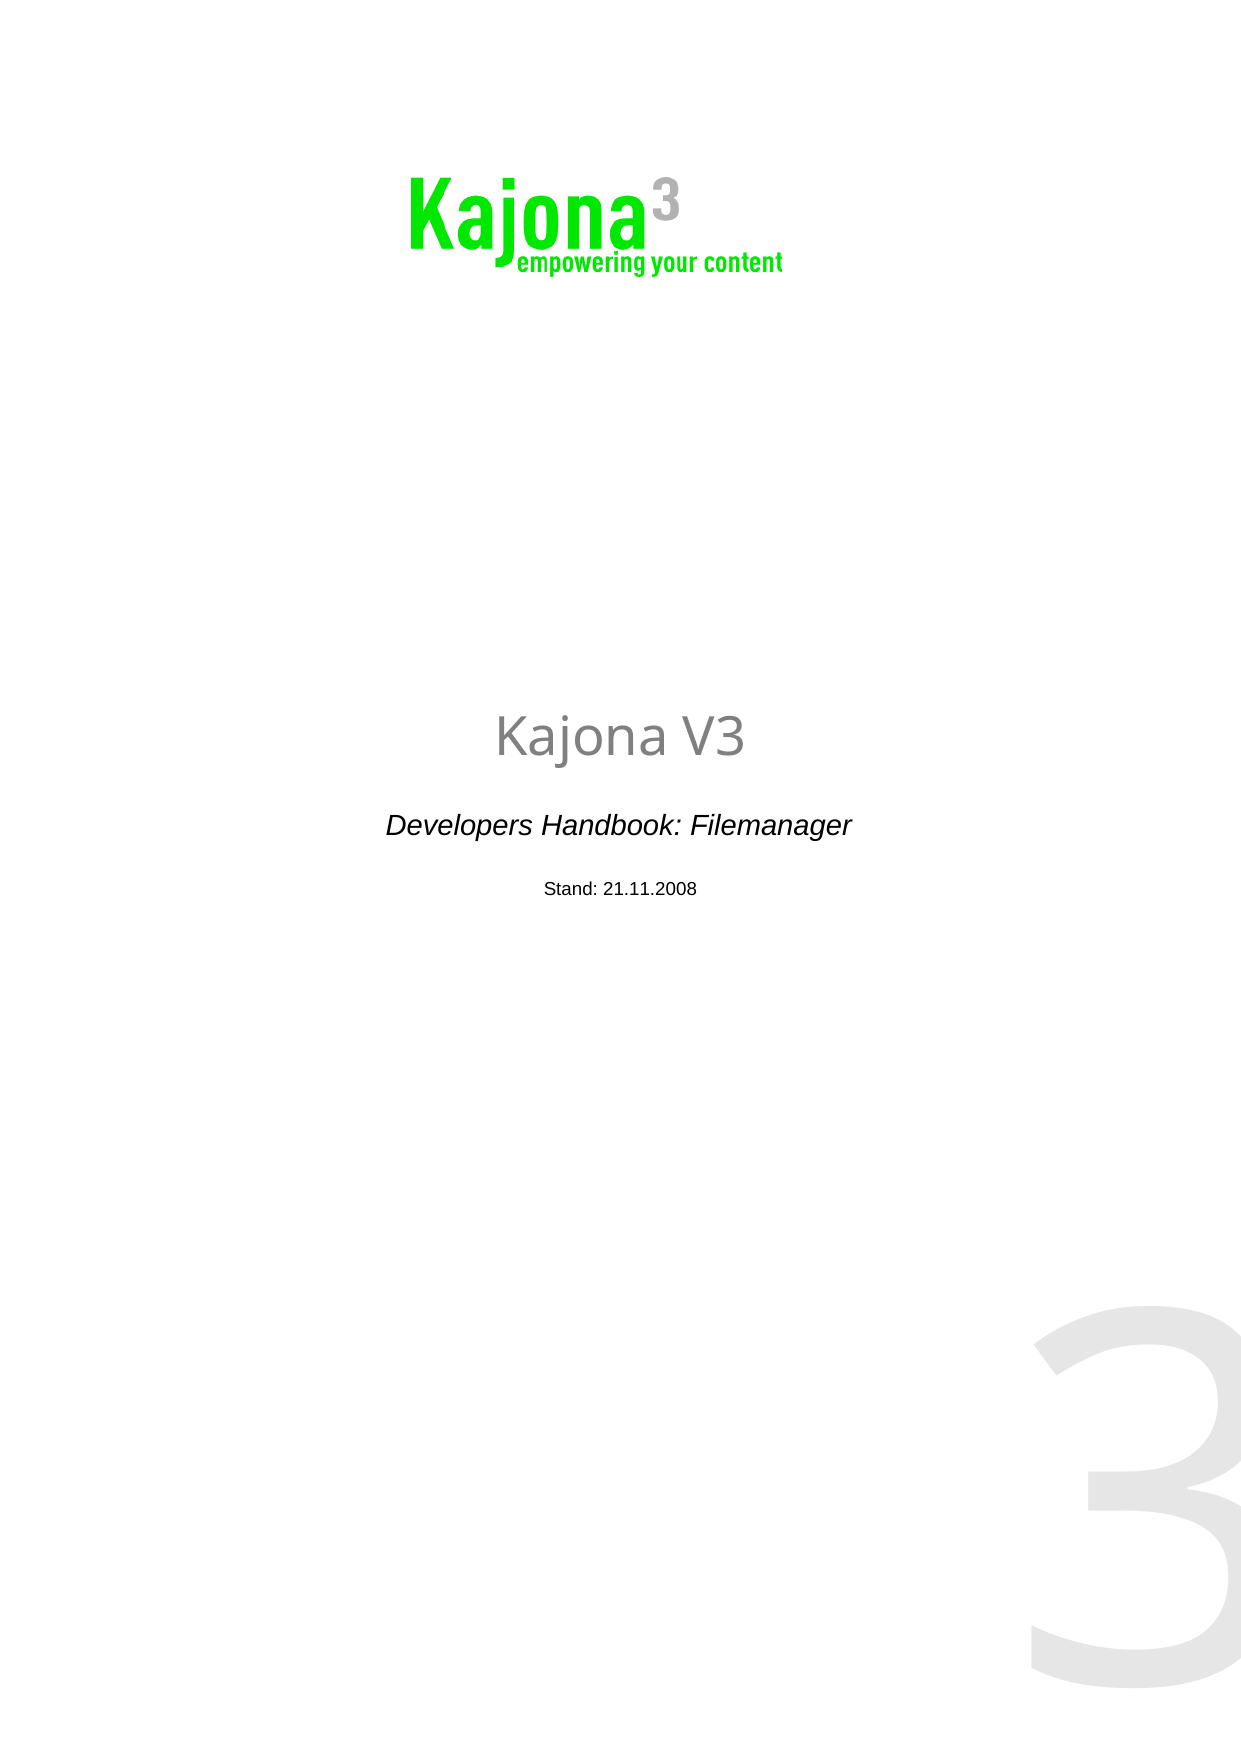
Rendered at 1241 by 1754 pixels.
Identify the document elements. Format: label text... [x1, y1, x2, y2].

subtitle Developers Handbook: Filemanager [118, 808, 1122, 841]
picture [411, 177, 782, 277]
subtitle Stand: 21.11.2008 [118, 879, 1122, 899]
title Kajona V3 [118, 697, 1122, 771]
